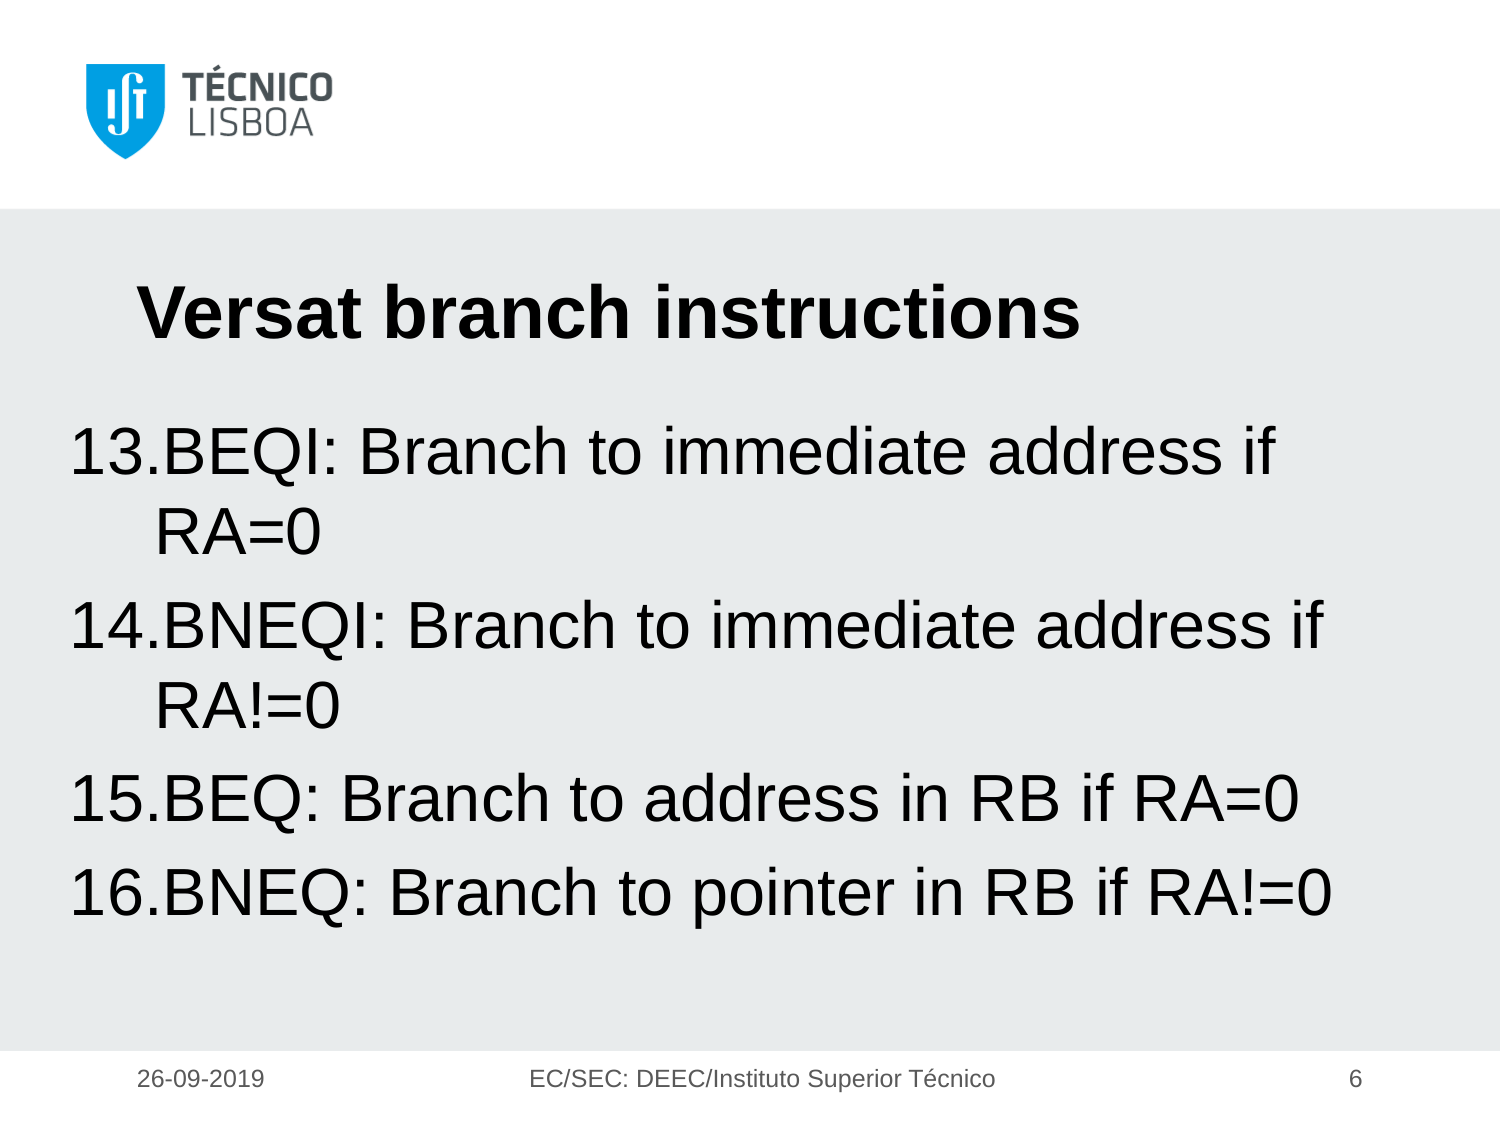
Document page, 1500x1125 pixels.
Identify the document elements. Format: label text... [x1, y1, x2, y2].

footer EC/SEC: DEEC/Instituto Superior Técnico [512, 1052, 1021, 1103]
list BEQI: Branch to immediate address if RA=0 BNEQI: Branch to immediate address if RA!=0 BEQ: Branch to address in RB if RA=0 BNEQ: Branch to pointer in RB if RA!=0 [54, 400, 1456, 1005]
picture [0, 0, 1500, 1125]
slide_number [1077, 1052, 1378, 1103]
slide_number 26-09-2019 [121, 1052, 425, 1103]
title Versat branch instructions [121, 237, 1378, 381]
